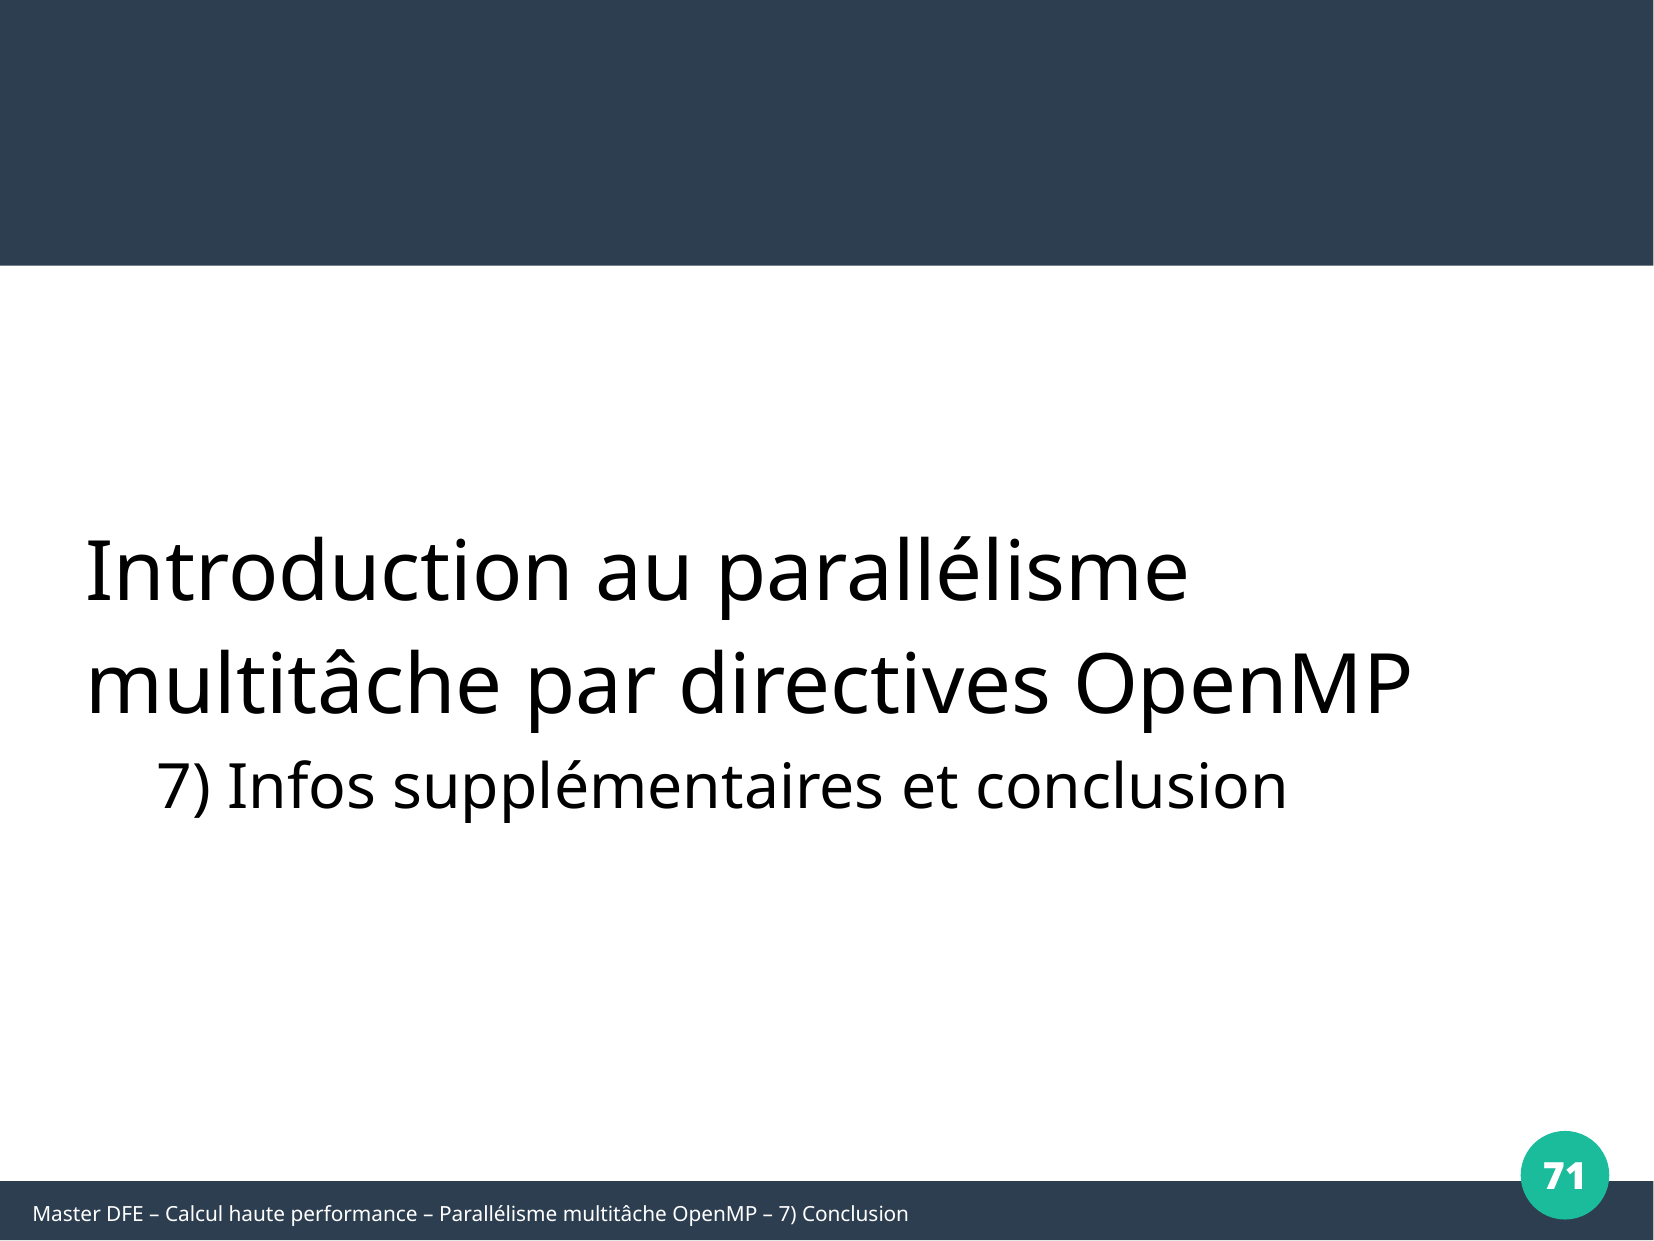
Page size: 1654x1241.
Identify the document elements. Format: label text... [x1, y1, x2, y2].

text_box Introduction au parallélisme multitâche par directives OpenMP [70, 503, 1583, 745]
text_box 7) Infos supplémentaires et conclusion [141, 734, 1607, 869]
text_box Master DFE – Calcul haute performance – Parallélisme multitâche OpenMP – 7) Conclusion [17, 1191, 1436, 1235]
